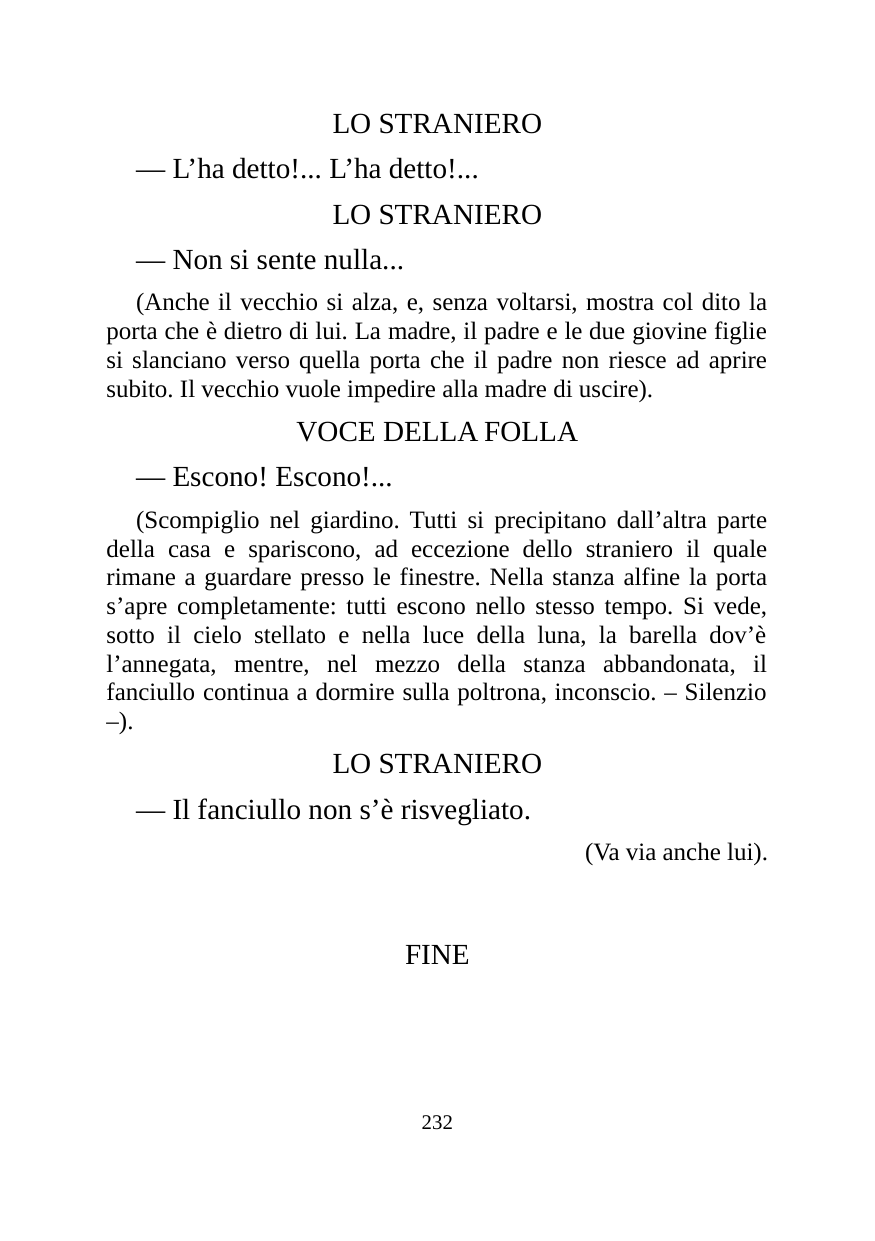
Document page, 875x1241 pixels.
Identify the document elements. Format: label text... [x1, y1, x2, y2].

text LO STRANIERO [106, 747, 768, 780]
text LO STRANIERO [106, 197, 768, 230]
text (Scompiglio nel giardino. Tutti si precipitano dall’altra parte della casa e spariscono, ad eccezione dello straniero il quale rimane a guardare presso le finestre. Nella stanza alfine la porta s’apre completamente: tutti escono nello stesso tempo. Si vede, sotto il cielo stellato e nella luce della luna, la barella dov’è l’annegata, mentre, nel mezzo della stanza abbandonata, il fanciullo continua a dormire sulla poltrona, inconscio. – Silenzio –). [106, 505, 768, 735]
text — Il fanciullo non s’è risvegliato. [106, 792, 768, 826]
text — L’ha detto!... L’ha detto!... [106, 152, 768, 185]
text LO STRANIERO [106, 106, 768, 140]
text — Non si sente nulla... [106, 242, 768, 276]
text — Escono! Escono!... [106, 459, 768, 493]
text (Va via anche lui). [106, 837, 768, 866]
text (Anche il vecchio si alza, e, senza voltarsi, mostra col dito la porta che è dietro di lui. La madre, il padre e le due giovine figlie si slanciano verso quella porta che il padre non riesce ad aprire subito. Il vecchio vuole impedire alla madre di uscire). [106, 287, 768, 402]
text VOCE DELLA FOLLA [106, 414, 768, 448]
text FINE [106, 937, 768, 970]
